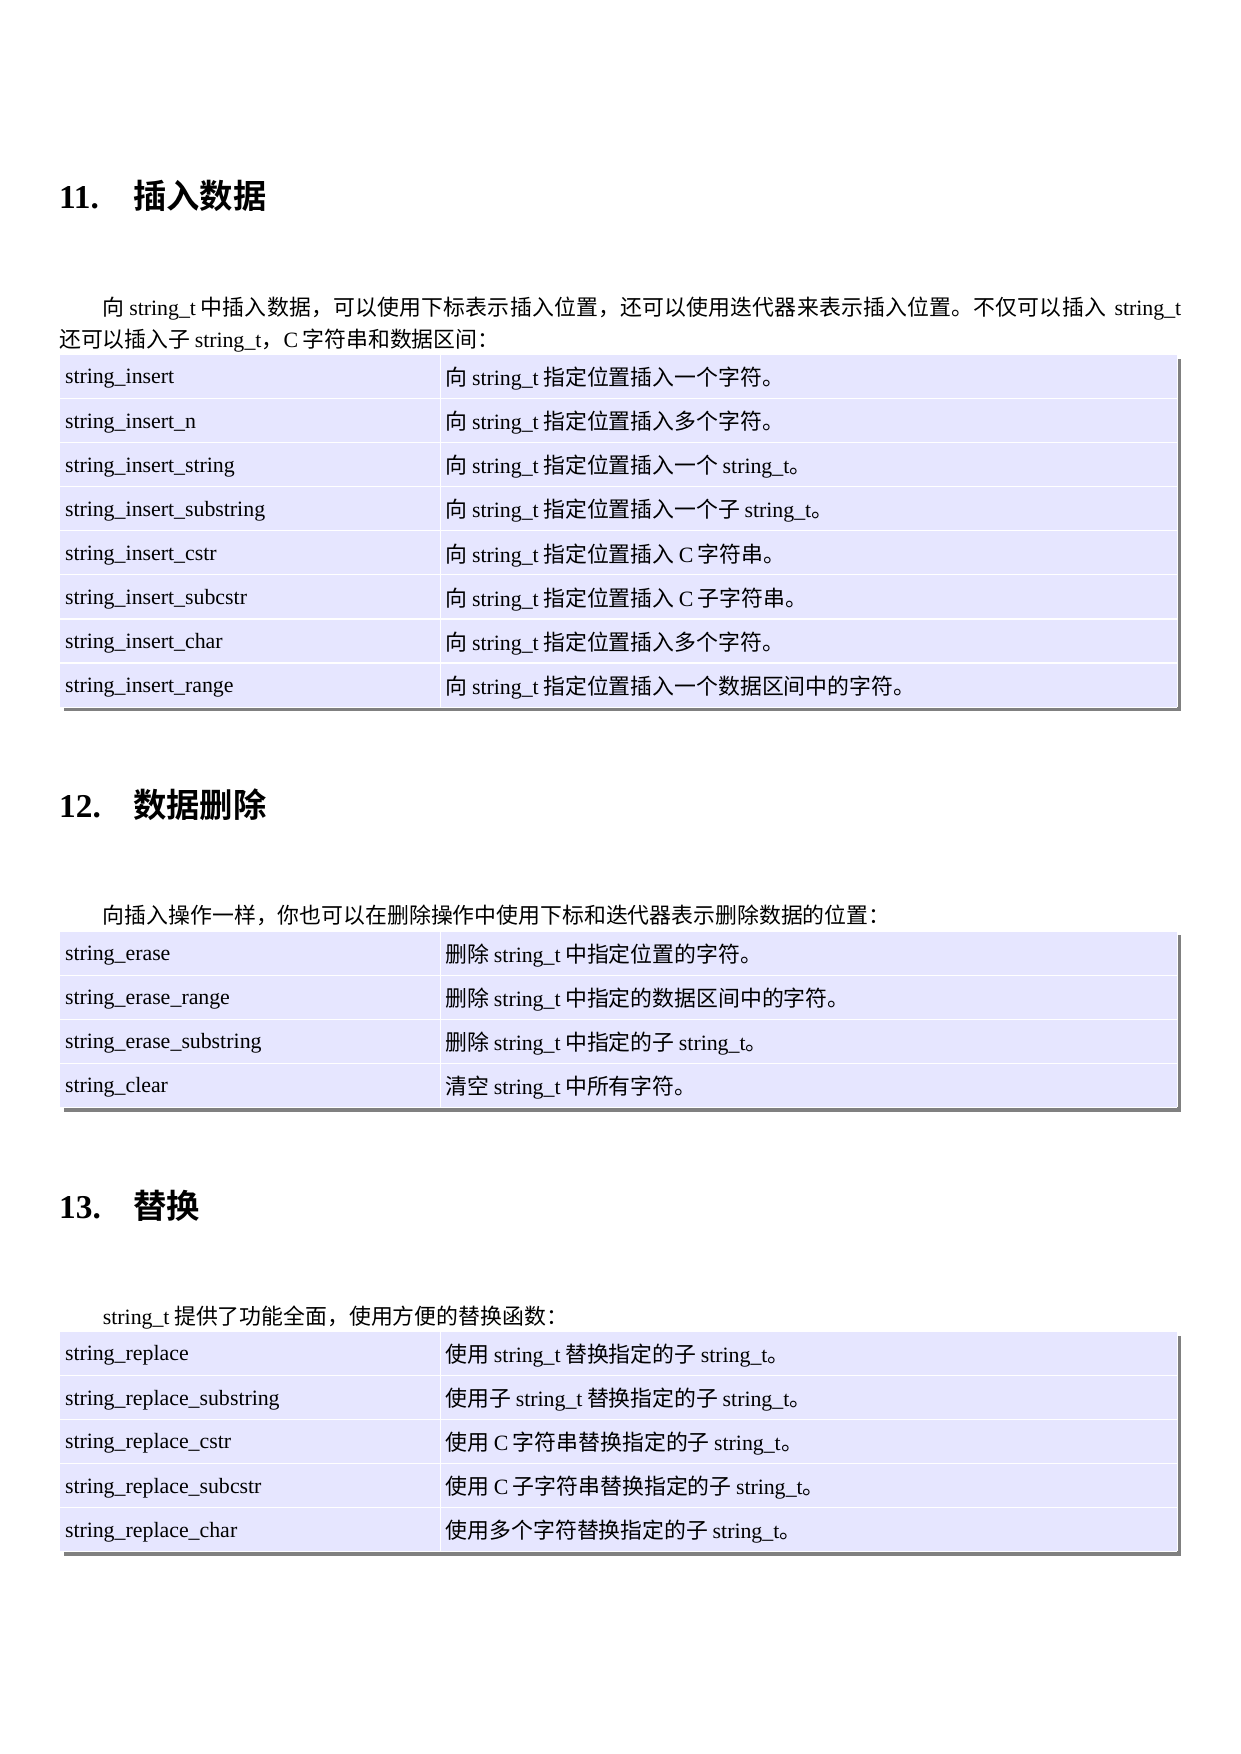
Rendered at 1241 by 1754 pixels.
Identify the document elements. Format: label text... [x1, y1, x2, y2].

table_cell 向string_t指定位置插入一个string_t。 [441, 443, 1177, 486]
table_header 向string_t指定位置插入一个字符。 [441, 355, 1177, 398]
table_cell 使用C子字符串替换指定的子string_t。 [441, 1464, 1177, 1507]
table_cell 向string_t指定位置插入多个字符。 [441, 399, 1177, 442]
table_cell string_insert_substring [60, 487, 440, 530]
table_cell string_insert_subcstr [60, 575, 440, 618]
table_cell 删除string_t中指定的子string_t。 [441, 1020, 1177, 1063]
table_cell 清空string_t中所有字符。 [441, 1064, 1177, 1107]
table_cell string_insert_string [60, 443, 440, 486]
table_cell string_replace_cstr [60, 1420, 440, 1463]
subtitle 插入数据 [59, 162, 1181, 227]
table_cell string_insert_char [60, 620, 440, 662]
table_header string_erase [60, 932, 440, 975]
table_cell 向string_t指定位置插入一个子string_t。 [441, 487, 1177, 530]
table_header string_insert [60, 355, 440, 398]
table_cell string_replace_subcstr [60, 1464, 440, 1507]
table_cell string_erase_range [60, 976, 440, 1019]
table_cell 向string_t指定位置插入一个数据区间中的字符。 [441, 664, 1177, 707]
table_cell 向string_t指定位置插入C字符串。 [441, 531, 1177, 574]
text 向string_t中插入数据，可以使用下标表示插入位置，还可以使用迭代器来表示插入位置。不仅可以插入string_t还可以插入子string_t，C字符串和数据区间： [59, 289, 1181, 354]
table_cell 使用子string_t替换指定的子string_t。 [441, 1376, 1177, 1419]
table_cell 向string_t指定位置插入C子字符串。 [441, 575, 1177, 618]
table_header 使用string_t替换指定的子string_t。 [441, 1332, 1177, 1375]
table_cell string_clear [60, 1064, 440, 1107]
subtitle 数据删除 [59, 771, 1181, 836]
text 向插入操作一样，你也可以在删除操作中使用下标和迭代器表示删除数据的位置： [59, 898, 1181, 931]
table_cell 向string_t指定位置插入多个字符。 [441, 620, 1177, 662]
table_header string_replace [60, 1332, 440, 1375]
text string_t提供了功能全面，使用方便的替换函数： [59, 1298, 1181, 1331]
table_cell string_insert_n [60, 399, 440, 442]
table_cell string_replace_char [60, 1508, 440, 1551]
table_cell 使用C字符串替换指定的子string_t。 [441, 1420, 1177, 1463]
subtitle 替换 [59, 1171, 1181, 1236]
table_cell string_insert_cstr [60, 531, 440, 574]
table_cell string_replace_substring [60, 1376, 440, 1419]
table_header 删除string_t中指定位置的字符。 [441, 932, 1177, 975]
table_cell string_insert_range [60, 664, 440, 707]
table_cell 使用多个字符替换指定的子string_t。 [441, 1508, 1177, 1551]
table_cell 删除string_t中指定的数据区间中的字符。 [441, 976, 1177, 1019]
table_cell string_erase_substring [60, 1020, 440, 1063]
